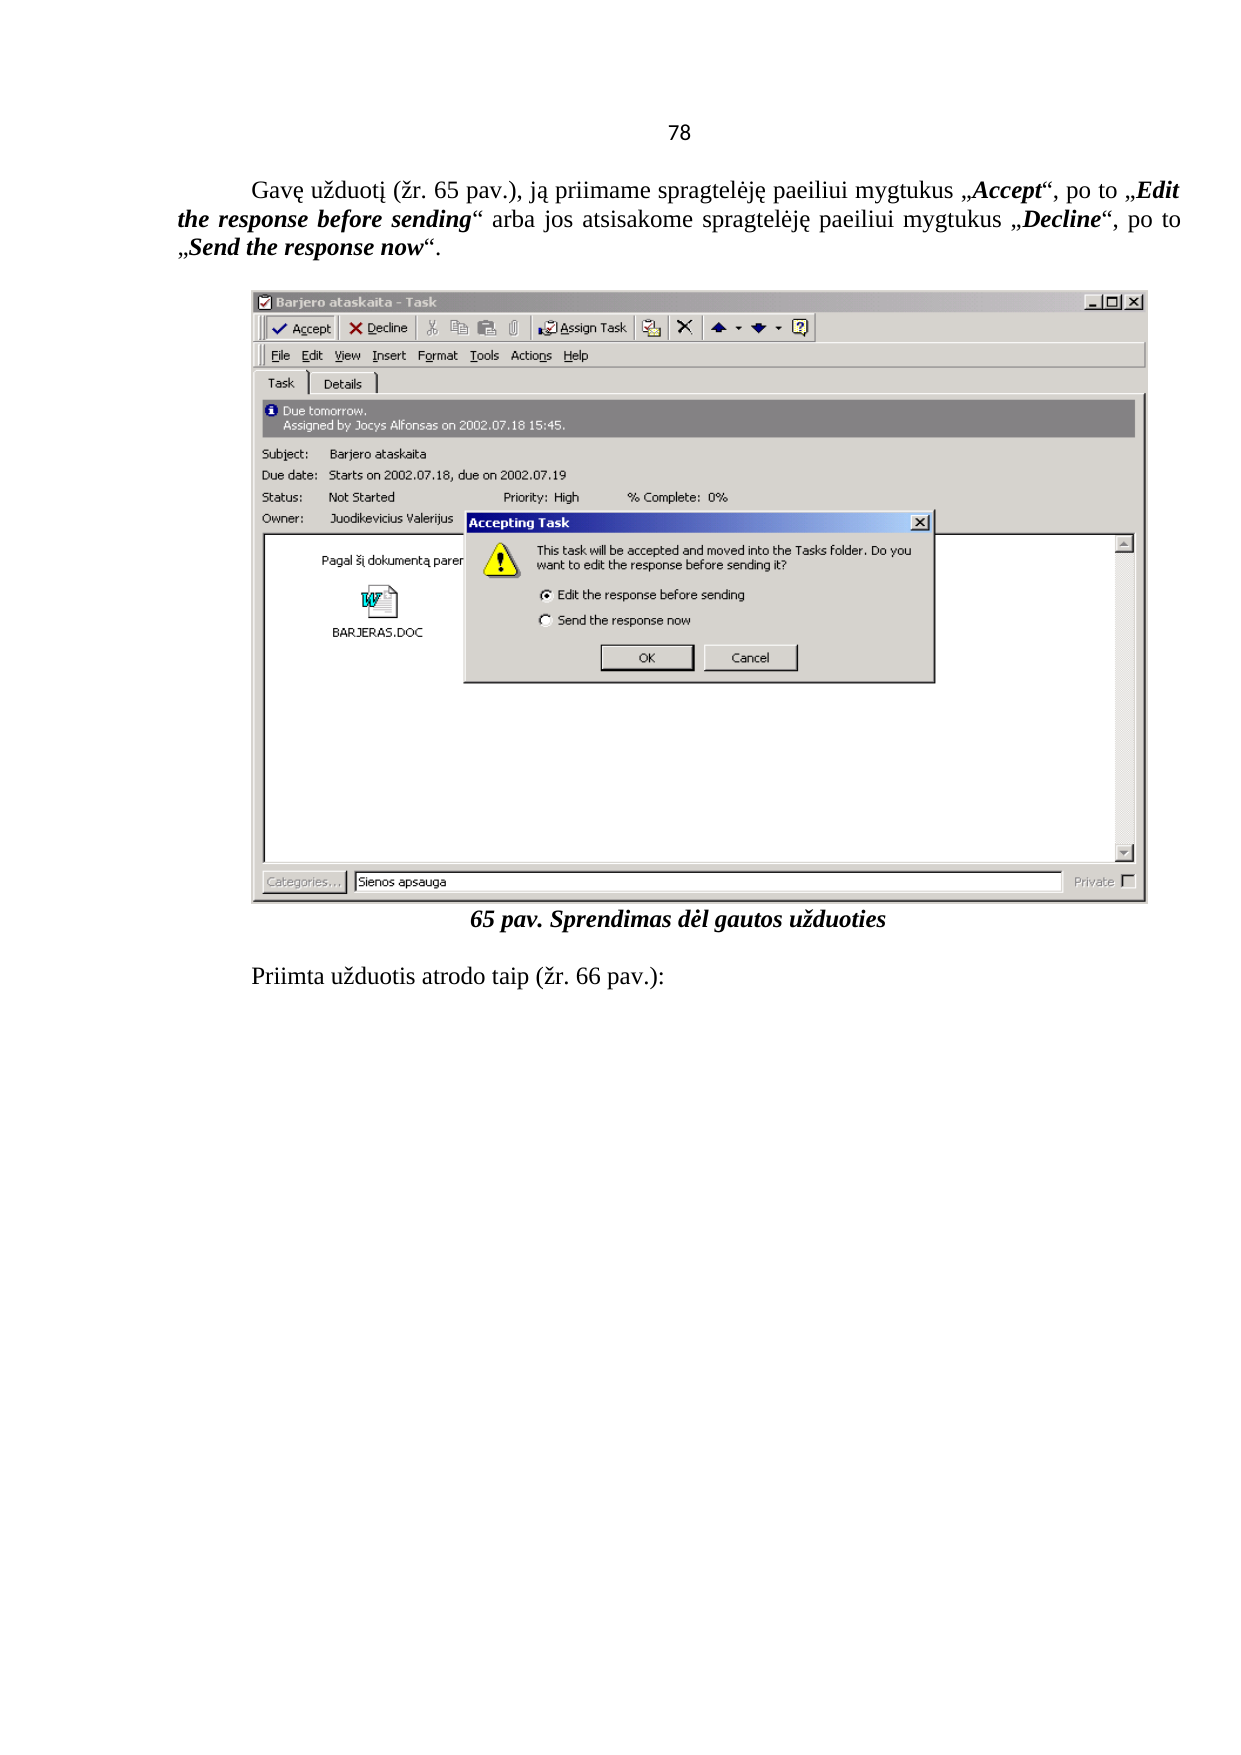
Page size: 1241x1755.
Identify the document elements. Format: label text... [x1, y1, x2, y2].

text 65 pav. Sprendimas dėl gautos užduoties [177, 904, 1181, 933]
text Priimta užduotis atrodo taip (žr. 66 pav.): [177, 961, 1181, 990]
text Gavę užduotį (žr. 65 pav.), ją priimame spragtelėję paeiliui mygtukus „Accept“, po to „Edit the response before sending“ arba jos atsisakome spragtelėję paeiliui mygtukus „Decline“, po to „Send the response now“. [177, 175, 1181, 261]
